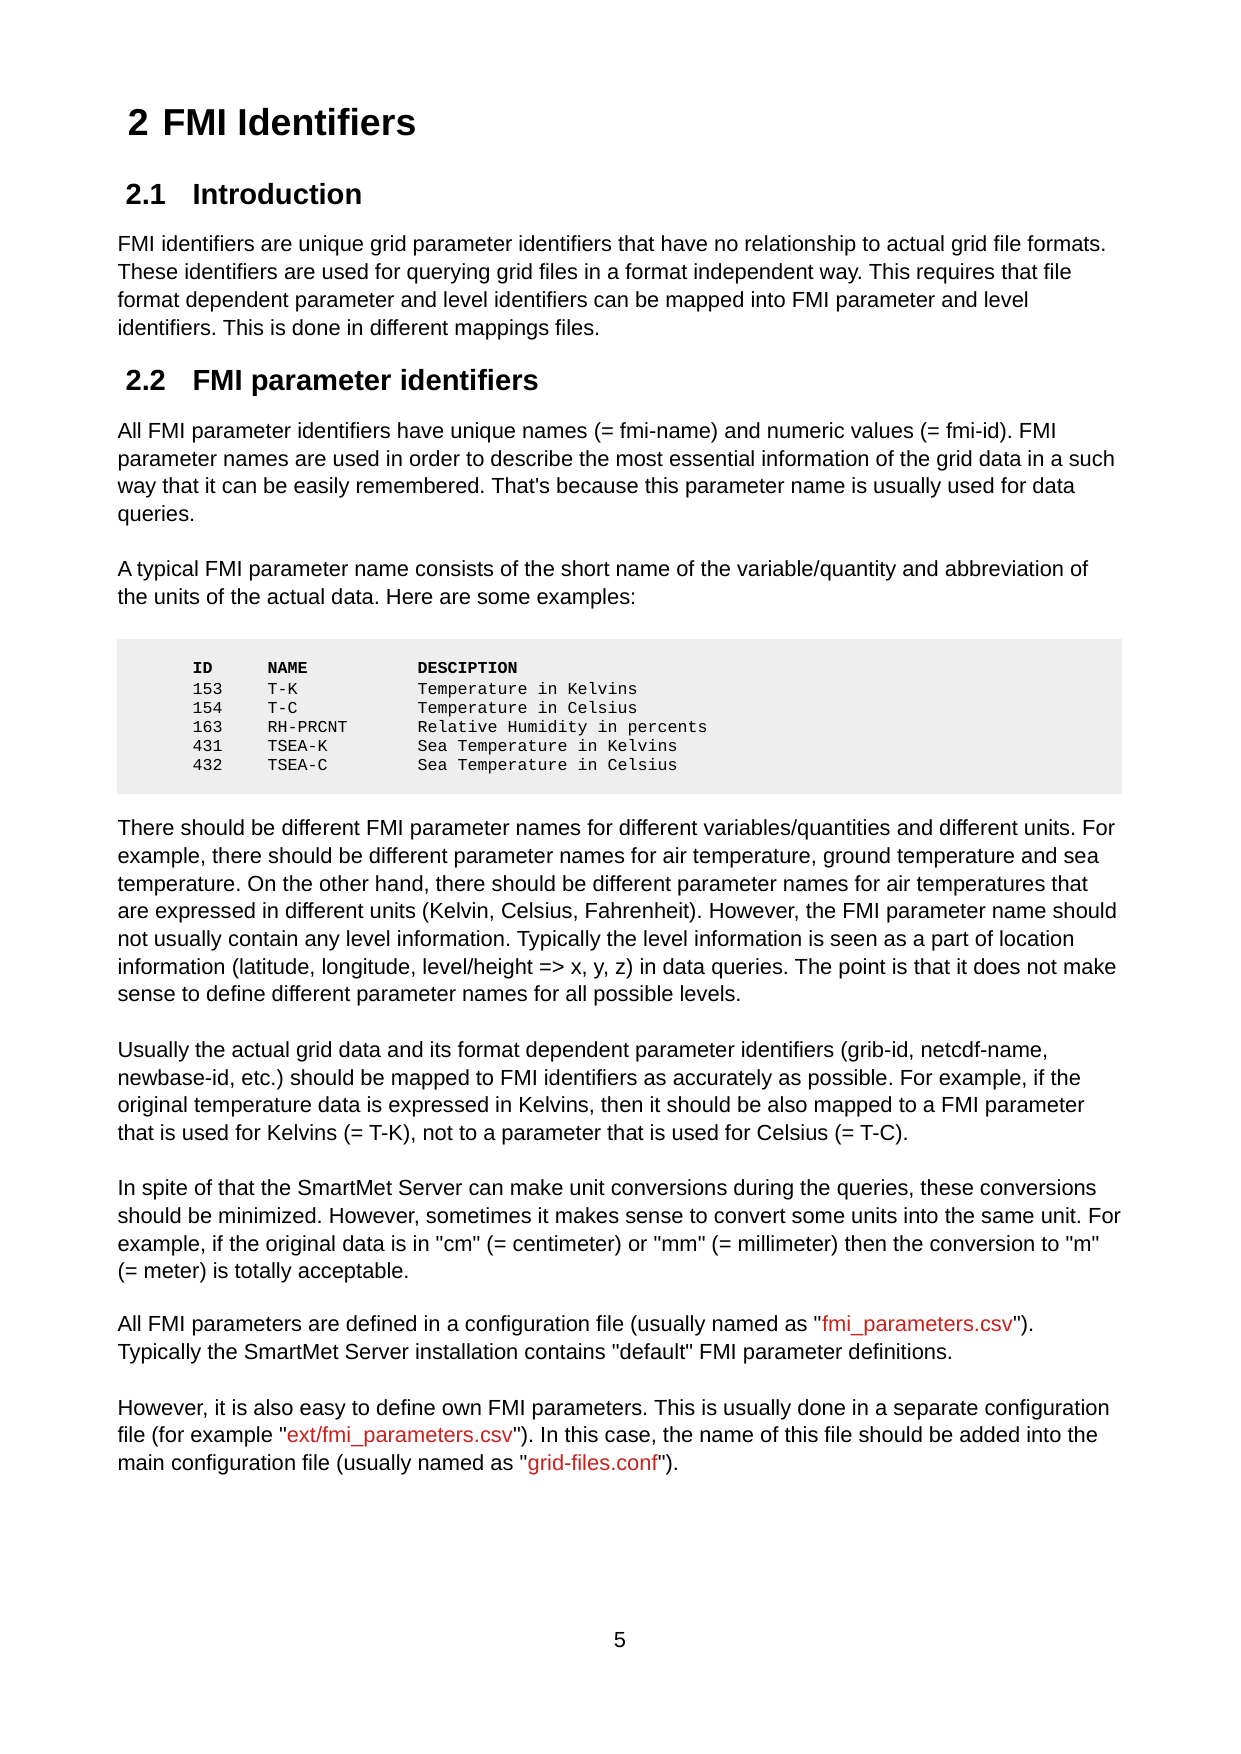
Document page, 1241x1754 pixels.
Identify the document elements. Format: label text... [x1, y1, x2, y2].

text There should be different FMI parameter names for different variables/quantities and different units. For example, there should be different parameter names for air temperature, ground temperature and sea temperature. On the other hand, there should be different parameter names for air temperatures that are expressed in different units (Kelvin, Celsius, Fahrenheit). However, the FMI parameter name should not usually contain any level information. Typically the level information is seen as a part of location information (latitude, longitude, level/height => x, y, z) in data queries. The point is that it does not make sense to define different parameter names for all possible levels. [117, 815, 1122, 1006]
text A typical FMI parameter name consists of the short name of the variable/quantity and abbreviation of the units of the actual data. Here are some examples: [117, 556, 1122, 609]
text FMI identifiers are unique grid parameter identifiers that have no relationship to actual grid file formats. These identifiers are used for querying grid files in a format independent way. This requires that file format dependent parameter and level identifiers can be mapped into FMI parameter and level identifiers. This is done in different mappings files. [117, 231, 1122, 339]
text 431 TSEA-K Sea Temperature in Kelvins [117, 737, 1122, 756]
subtitle Introduction [117, 177, 1122, 210]
subtitle FMI Identifiers [117, 100, 1122, 143]
text ID NAME DESCIPTION [117, 660, 1122, 679]
text All FMI parameters are defined in a configuration file (usually named as "fmi_parameters.csv"). Typically the SmartMet Server installation contains "default" FMI parameter definitions. [117, 1311, 1122, 1364]
text 153 T-K Temperature in Kelvins [117, 681, 1122, 700]
subtitle FMI parameter identifiers [117, 363, 1122, 397]
text Usually the actual grid data and its format dependent parameter identifiers (grib-id, netcdf-name, newbase-id, etc.) should be mapped to FMI identifiers as accurately as possible. For example, if the original temperature data is expressed in Kelvins, then it should be also mapped to a FMI parameter that is used for Kelvins (= T-K), not to a parameter that is used for Celsius (= T-C). [117, 1037, 1122, 1145]
text In spite of that the SmartMet Server can make unit conversions during the queries, these conversions should be minimized. However, sometimes it makes sense to convert some units into the same unit. For example, if the original data is in "cm" (= centimeter) or "mm" (= millimeter) then the conversion to "m" (= meter) is totally acceptable. [117, 1175, 1122, 1283]
text 163 RH-PRCNT Relative Humidity in percents [117, 718, 1122, 737]
text 432 TSEA-C Sea Temperature in Celsius [117, 756, 1122, 775]
text 154 T-C Temperature in Celsius [117, 700, 1122, 718]
text However, it is also easy to define own FMI parameters. This is usually done in a separate configuration file (for example "ext/fmi_parameters.csv"). In this case, the name of this file should be added into the main configuration file (usually named as "grid-files.conf"). [117, 1394, 1122, 1475]
text All FMI parameter identifiers have unique names (= fmi-name) and numeric values (= fmi-id). FMI parameter names are used in order to describe the most essential information of the grid data in a such way that it can be easily remembered. That's because this parameter name is usually used for data queries. [117, 418, 1122, 526]
